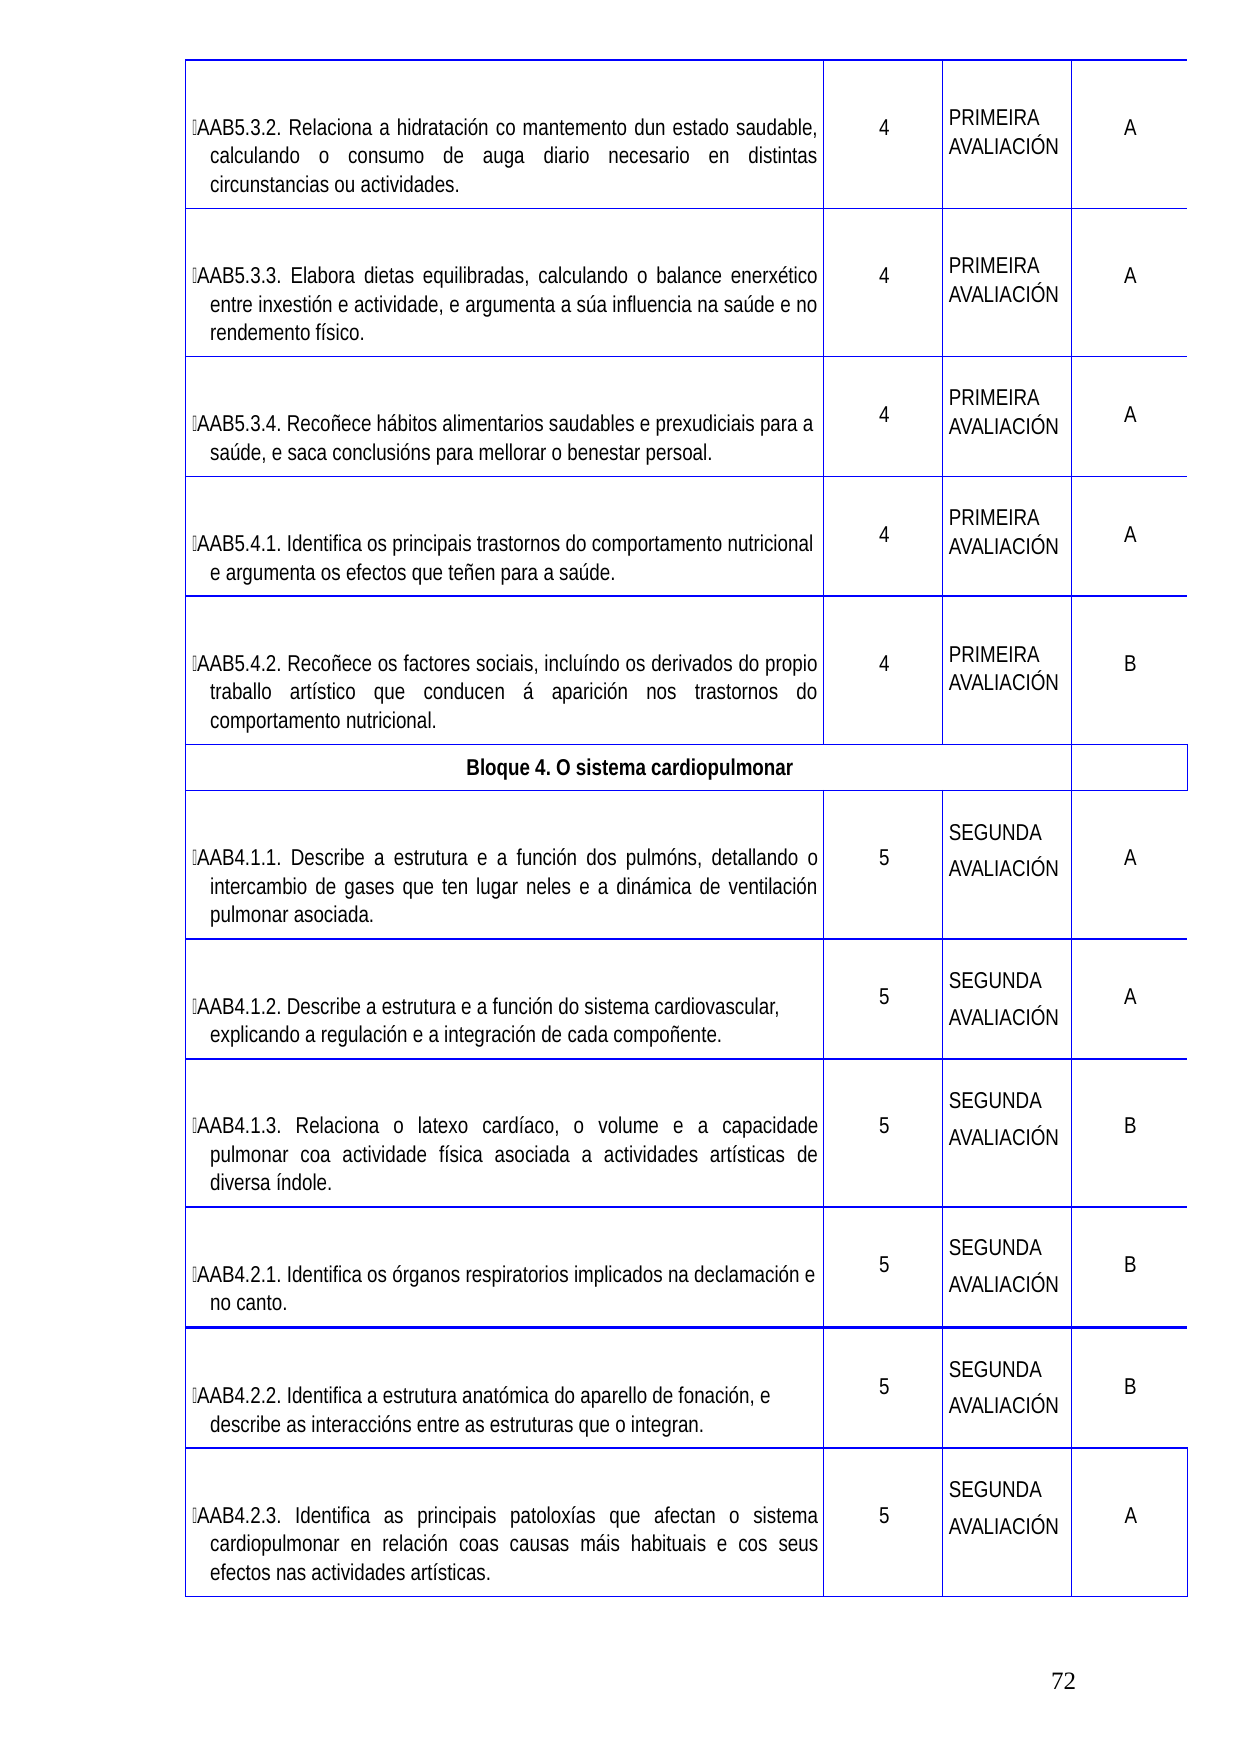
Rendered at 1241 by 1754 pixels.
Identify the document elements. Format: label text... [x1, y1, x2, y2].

table_cell AAB4.2.3. Identifica as principais patoloxías que afectan o sistema cardiopulmonar en relación coas causas máis habituais e cos seus efectos nas actividades artísticas. [186, 1449, 823, 1596]
table_cell 4 [824, 61, 942, 207]
table_header SEGUNDA AVALIACIÓN [943, 1329, 1071, 1447]
table_header AAB4.2.2. Identifica a estrutura anatómica do aparello de fonación, e describe as interaccións entre as estruturas que o integran. [186, 1329, 823, 1447]
table_cell AAB4.1.2. Describe a estrutura e a función do sistema cardiovascular, explicando a regulación e a integración de cada compoñente. [186, 940, 823, 1058]
table_cell AAB5.3.4. Recoñece hábitos alimentarios saudables e prexudiciais para a saúde, e saca conclusións para mellorar o benestar persoal. [186, 357, 823, 476]
table_cell A [1072, 477, 1187, 595]
table_cell 4 [824, 597, 942, 744]
table_cell SEGUNDA AVALIACIÓN [943, 1060, 1071, 1206]
table_cell 4 [824, 477, 942, 595]
table_cell AAB4.2.1. Identifica os órganos respiratorios implicados na declamación e no canto. [186, 1208, 823, 1326]
table_cell 5 [824, 940, 942, 1058]
table_cell A [1072, 1449, 1187, 1596]
table_cell PRIMEIRA AVALIACIÓN [943, 477, 1071, 595]
table_cell PRIMEIRA AVALIACIÓN [943, 357, 1071, 476]
table_cell AAB4.1.1. Describe a estrutura e a función dos pulmóns, detallando o intercambio de gases que ten lugar neles e a dinámica de ventilación pulmonar asociada. [186, 791, 823, 938]
table_cell Bloque 4. O sistema cardiopulmonar [186, 745, 1071, 790]
table_cell SEGUNDA AVALIACIÓN [943, 940, 1071, 1058]
table_cell PRIMEIRA AVALIACIÓN [943, 61, 1071, 207]
table_cell A [1072, 61, 1187, 207]
table_cell 5 [824, 1208, 942, 1326]
table_cell 5 [824, 1449, 942, 1596]
table_cell SEGUNDA AVALIACIÓN [943, 1449, 1071, 1596]
table_header B [1072, 1329, 1187, 1447]
table_cell [1072, 745, 1187, 790]
table_cell PRIMEIRA AVALIACIÓN [943, 209, 1071, 356]
table_cell AAB5.3.3. Elabora dietas equilibradas, calculando o balance enerxético entre inxestión e actividade, e argumenta a súa influencia na saúde e no rendemento físico. [186, 209, 823, 356]
table_cell PRIMEIRA AVALIACIÓN [943, 597, 1071, 744]
table_header 5 [824, 1329, 942, 1447]
table_cell B [1072, 1208, 1187, 1326]
table_cell A [1072, 940, 1187, 1058]
table_cell 4 [824, 209, 942, 356]
table_cell SEGUNDA AVALIACIÓN [943, 1208, 1071, 1326]
table_cell A [1072, 791, 1187, 938]
table_cell A [1072, 209, 1187, 356]
table_cell AAB5.4.2. Recoñece os factores sociais, incluíndo os derivados do propio traballo artístico que conducen á aparición nos trastornos do comportamento nutricional. [186, 597, 823, 744]
table_cell SEGUNDA AVALIACIÓN [943, 791, 1071, 938]
table_cell AAB5.4.1. Identifica os principais trastornos do comportamento nutricional e argumenta os efectos que teñen para a saúde. [186, 477, 823, 595]
table_cell 4 [824, 357, 942, 476]
table_cell AAB4.1.3. Relaciona o latexo cardíaco, o volume e a capacidade pulmonar coa actividade física asociada a actividades artísticas de diversa índole. [186, 1060, 823, 1206]
table_cell A [1072, 357, 1187, 476]
table_cell 5 [824, 791, 942, 938]
table_cell AAB5.3.2. Relaciona a hidratación co mantemento dun estado saudable, calculando o consumo de auga diario necesario en distintas circunstancias ou actividades. [186, 61, 823, 207]
table_cell B [1072, 1060, 1187, 1206]
table_cell B [1072, 597, 1187, 744]
table_cell 5 [824, 1060, 942, 1206]
